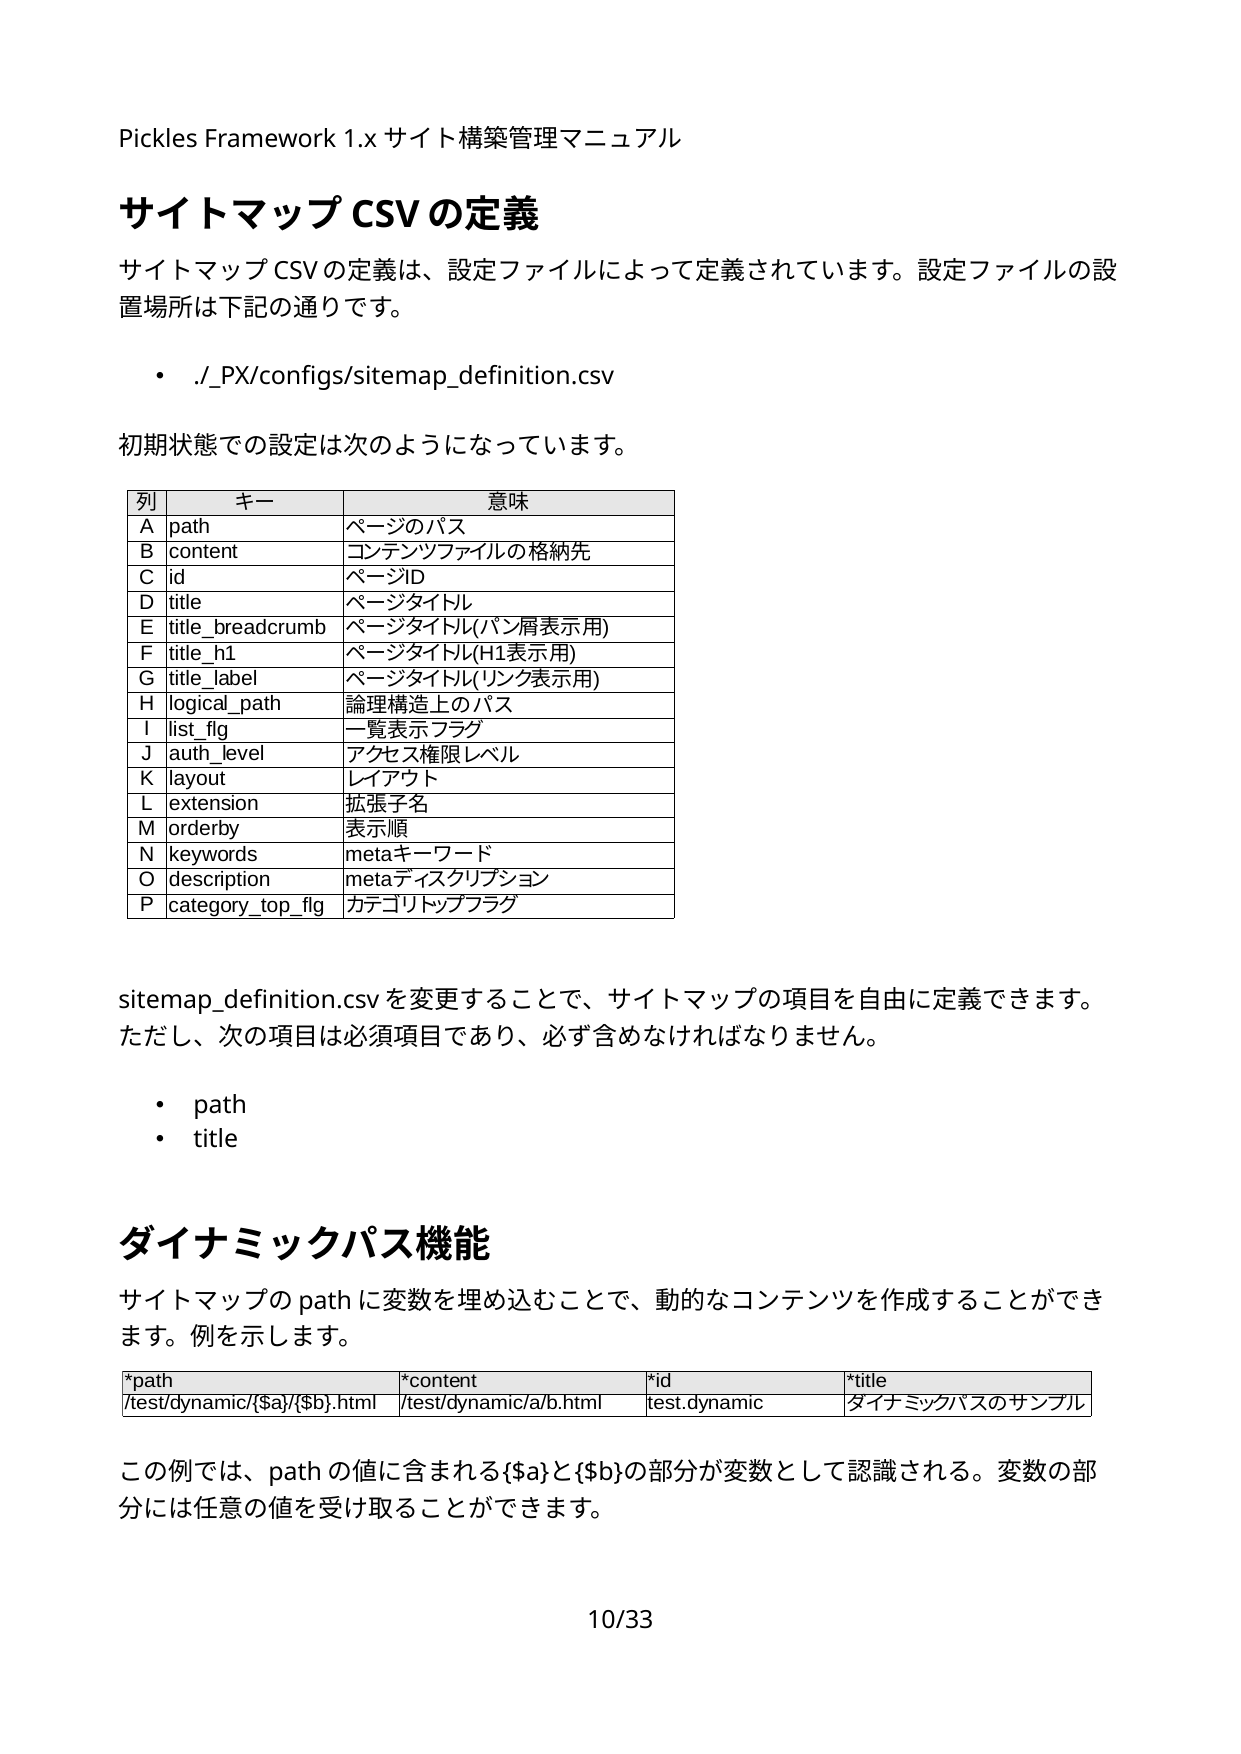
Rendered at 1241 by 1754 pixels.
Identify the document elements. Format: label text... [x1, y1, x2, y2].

text この例では、pathの値に含まれる{$a}と{$b}の部分が変数として認識される。変数の部分には任意の値を受け取ることができます。 [118, 1452, 1122, 1524]
list path [156, 1086, 1122, 1120]
list ./_PX/configs/sitemap_definition.csv [156, 357, 1122, 391]
subtitle サイトマップCSVの定義 [118, 184, 1122, 238]
text サイトマップのpathに変数を埋め込むことで、動的なコンテンツを作成することができます。例を示します。 [118, 1280, 1122, 1353]
text 初期状態での設定は次のようになっています。 [118, 426, 1122, 462]
subtitle ダイナミックパス機能 [118, 1213, 1122, 1268]
text sitemap_definition.csvを変更することで、サイトマップの項目を自由に定義できます。ただし、次の項目は必須項目であり、必ず含めなければなりません。 [118, 980, 1122, 1052]
list title [156, 1120, 1122, 1154]
text サイトマップCSVの定義は、設定ファイルによって定義されています。設定ファイルの設置場所は下記の通りです。 [118, 251, 1122, 323]
